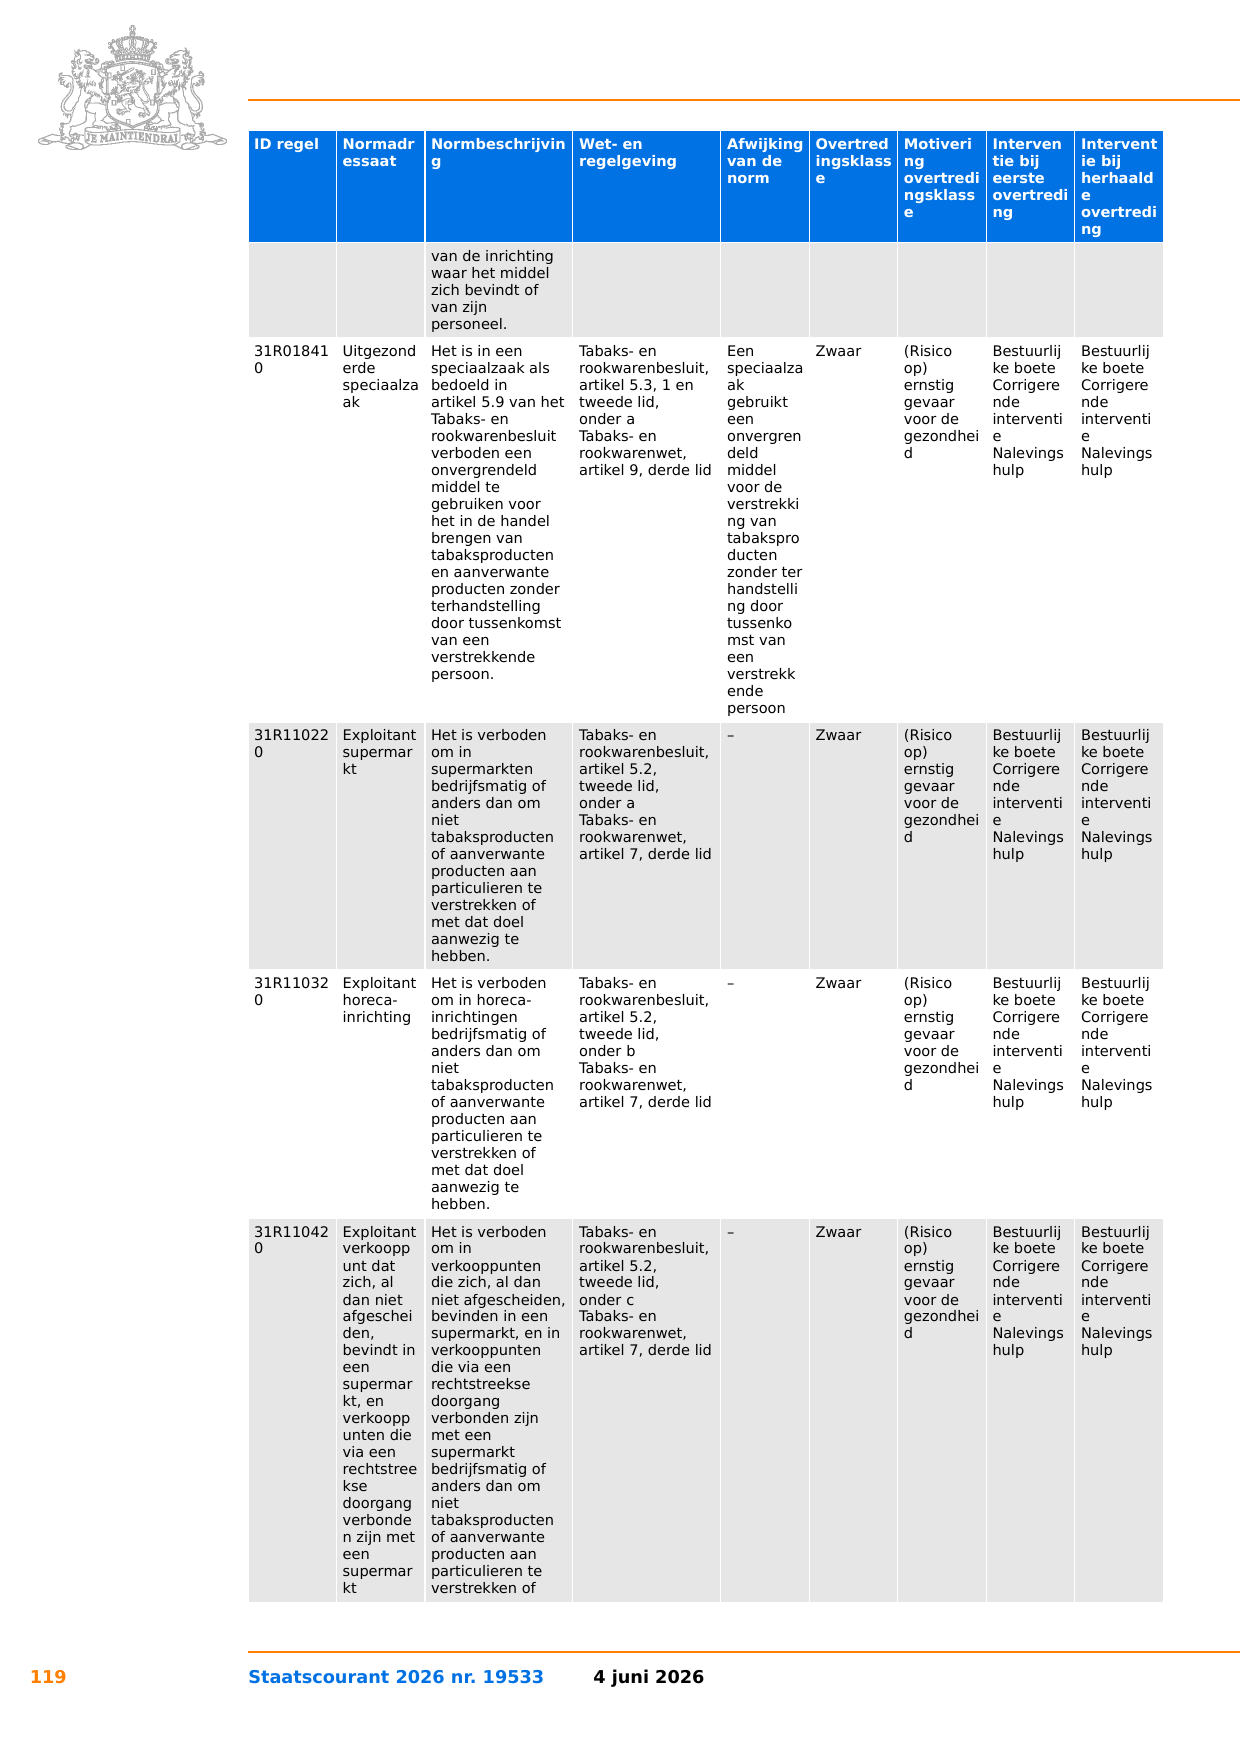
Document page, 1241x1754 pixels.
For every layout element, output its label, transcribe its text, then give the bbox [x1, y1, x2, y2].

table_cell Uitgezonderde speciaalzaak [337, 339, 424, 721]
table_cell van de inrichting waar het middel zich bevindt of van zijn personeel. [426, 243, 572, 337]
table_header Normbeschrijving [426, 131, 572, 242]
table_cell Zwaar [810, 339, 897, 721]
table_header ID regel [249, 131, 336, 242]
table_cell Het is verboden om in supermarkten bedrijfsmatig of anders dan om niet tabaksproducten of aanverwante producten aan particulieren te verstrekken of met dat doel aanwezig te hebben. [426, 723, 572, 969]
table_cell (Risico op) ernstig gevaar voor de gezondheid [898, 1219, 986, 1602]
table_cell (Risico op) ernstig gevaar voor de gezondheid [898, 971, 986, 1218]
table_cell 31R018410 [249, 339, 336, 721]
table_cell Tabaks- en rookwarenbesluit, artikel 5.2, tweede lid, onder b Tabaks- en rookwarenwet, artikel 7, derde lid [573, 971, 720, 1218]
table_cell Bestuurlijke boete Corrigerende interventie Nalevingshulp [1075, 339, 1163, 721]
table_cell Zwaar [810, 971, 897, 1218]
table_header Normadressaat [337, 131, 424, 242]
table_cell (Risico op) ernstig gevaar voor de gezondheid [898, 339, 986, 721]
table_cell [721, 243, 809, 337]
table_cell Bestuurlijke boete Corrigerende interventie Nalevingshulp [987, 723, 1074, 969]
table_cell Tabaks- en rookwarenbesluit, artikel 5.2, tweede lid, onder a Tabaks- en rookwarenwet, artikel 7, derde lid [573, 723, 720, 969]
table_cell [573, 243, 720, 337]
table_cell Het is in een speciaalzaak als bedoeld in artikel 5.9 van het Tabaks- en rookwarenbesluit verboden een onvergrendeld middel te gebruiken voor het in de handel brengen van tabaksproducten en aanverwante producten zonder terhandstelling door tussenkomst van een verstrekkende persoon. [426, 339, 572, 721]
table_cell Bestuurlijke boete Corrigerende interventie Nalevingshulp [987, 971, 1074, 1218]
table_header Afwijking van de norm [721, 131, 809, 242]
table_cell 31R110420 [249, 1219, 336, 1602]
table_cell [337, 243, 424, 337]
table_cell Bestuurlijke boete Corrigerende interventie Nalevingshulp [1075, 1219, 1163, 1602]
table_cell – [721, 723, 809, 969]
table_cell Zwaar [810, 723, 897, 969]
table_header Wet- en regelgeving [573, 131, 720, 242]
table_header Interventie bij herhaalde overtreding [1075, 131, 1163, 242]
table_cell Het is verboden om in horeca-inrichtingen bedrijfsmatig of anders dan om niet tabaksproducten of aanverwante producten aan particulieren te verstrekken of met dat doel aanwezig te hebben. [426, 971, 572, 1218]
table_cell Bestuurlijke boete Corrigerende interventie Nalevingshulp [1075, 723, 1163, 969]
table_cell 31R110220 [249, 723, 336, 969]
picture [38, 25, 227, 150]
table_cell – [721, 971, 809, 1218]
table_cell (Risico op) ernstig gevaar voor de gezondheid [898, 723, 986, 969]
table_header Motivering overtredingsklasse [898, 131, 986, 242]
table_cell Bestuurlijke boete Corrigerende interventie Nalevingshulp [987, 339, 1074, 721]
table_cell Exploitant horeca-inrichting [337, 971, 424, 1218]
table_cell Exploitant supermarkt [337, 723, 424, 969]
table_cell Een speciaalzaak gebruikt een onvergrendeld middel voor de verstrekking van tabaksproducten zonder ter handstelling door tussenkomst van een verstrekkende persoon [721, 339, 809, 721]
table_cell [987, 243, 1074, 337]
table_cell 31R110320 [249, 971, 336, 1218]
table_cell [810, 243, 897, 337]
table_header Interventie bij eerste overtreding [987, 131, 1074, 242]
table_cell [249, 243, 336, 337]
table_cell Tabaks- en rookwarenbesluit, artikel 5.3, 1 en tweede lid, onder a Tabaks- en rookwarenwet, artikel 9, derde lid [573, 339, 720, 721]
table_header Overtredingsklasse [810, 131, 897, 242]
table_cell [898, 243, 986, 337]
table_cell Bestuurlijke boete Corrigerende interventie Nalevingshulp [987, 1219, 1074, 1602]
table_cell Tabaks- en rookwarenbesluit, artikel 5.2, tweede lid, onder c Tabaks- en rookwarenwet, artikel 7, derde lid [573, 1219, 720, 1602]
table_cell [1075, 243, 1163, 337]
table_cell Bestuurlijke boete Corrigerende interventie Nalevingshulp [1075, 971, 1163, 1218]
table_cell Zwaar [810, 1219, 897, 1602]
table_cell Exploitant verkooppunt dat zich, al dan niet afgescheiden, bevindt in een supermarkt, en verkooppunten die via een rechtstreekse doorgang verbonden zijn met een supermarkt [337, 1219, 424, 1602]
table_cell – [721, 1219, 809, 1602]
table_cell Het is verboden om in verkooppunten die zich, al dan niet afgescheiden, bevinden in een supermarkt, en in verkooppunten die via een rechtstreekse doorgang verbonden zijn met een supermarkt bedrijfsmatig of anders dan om niet tabaksproducten of aanverwante producten aan particulieren te verstrekken of [426, 1219, 572, 1602]
